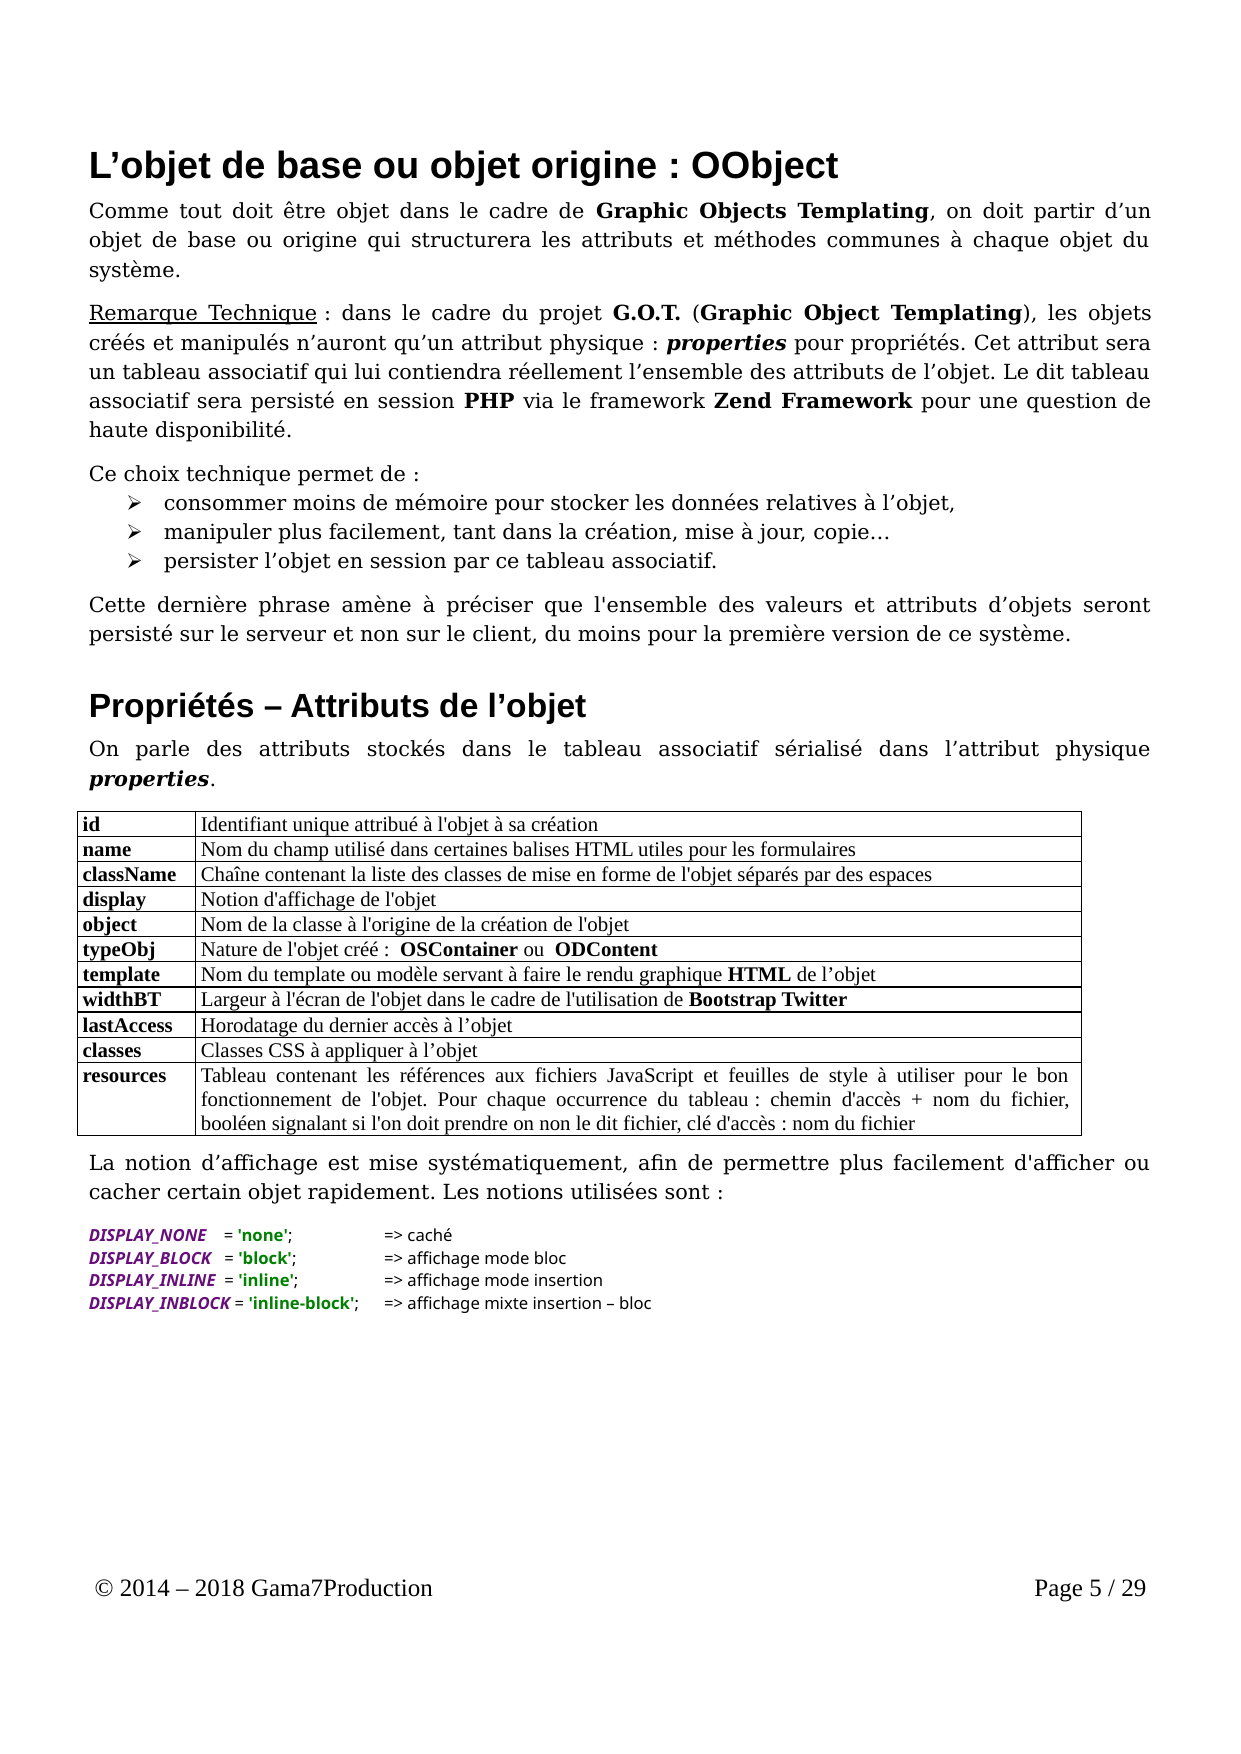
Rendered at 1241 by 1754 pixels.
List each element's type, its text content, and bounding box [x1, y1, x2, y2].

text DISPLAY_BLOCK = 'block'; => affichage mode bloc [88, 1246, 1152, 1269]
table_cell Notion d'affichage de l'objet [196, 887, 1081, 911]
list consommer moins de mémoire pour stocker les données relatives à l’objet, [126, 491, 1152, 515]
table_cell classes [78, 1038, 195, 1062]
list persister l’objet en session par ce tableau associatif. [126, 549, 1152, 573]
text La notion d’affichage est mise systématiquement, afin de permettre plus facilement d'afficher ou cacher certain objet rapidement. Les notions utilisées sont : [88, 1151, 1152, 1204]
table_cell Nom du champ utilisé dans certaines balises HTML utiles pour les formulaires [196, 837, 1081, 861]
text Comme tout doit être objet dans le cadre de Graphic Objects Templating, on doit partir d’un objet de base ou origine qui structurera les attributs et méthodes communes à chaque objet du système. [88, 199, 1152, 282]
table_cell Nom de la classe à l'origine de la création de l'objet [196, 912, 1081, 936]
table_cell widthBT [78, 988, 195, 1011]
text Remarque Technique : dans le cadre du projet G.O.T. (Graphic Object Templating), les objets créés et manipulés n’auront qu’un attribut physique : properties pour propriétés. Cet attribut sera un tableau associatif qui lui contiendra réellement l’ensemble des attributs de l’objet. Le dit tableau associatif sera persisté en session PHP via le framework Zend Framework pour une question de haute disponibilité. [88, 301, 1152, 443]
table_cell className [78, 862, 195, 886]
table_cell name [78, 837, 195, 861]
table_cell Tableau contenant les références aux fichiers JavaScript et feuilles de style à utiliser pour le bon fonctionnement de l'objet. Pour chaque occurrence du tableau : chemin d'accès + nom du fichier, booléen signalant si l'on doit prendre on non le dit fichier, clé d'accès : nom du fichier [196, 1063, 1081, 1135]
table_cell resources [78, 1063, 195, 1135]
table_cell Nom du template ou modèle servant à faire le rendu graphique HTML de l’objet [196, 962, 1081, 986]
table_cell object [78, 912, 195, 936]
table_cell typeObj [78, 937, 195, 961]
text DISPLAY_INLINE = 'inline'; => affichage mode insertion [88, 1269, 1152, 1292]
text DISPLAY_INBLOCK = 'inline-block'; => affichage mixte insertion – bloc [88, 1292, 1152, 1314]
text On parle des attributs stockés dans le tableau associatif sérialisé dans l’attribut physique properties. [88, 737, 1152, 791]
subtitle L’objet de base ou objet origine : OObject [88, 143, 1152, 187]
table_cell Horodatage du dernier accès à l’objet [196, 1013, 1081, 1037]
subtitle Propriétés – Attributs de l’objet [88, 686, 1152, 725]
table_cell template [78, 962, 195, 986]
table_header Identifiant unique attribué à l'objet à sa création [196, 812, 1081, 836]
text DISPLAY_NONE = 'none'; => caché [88, 1224, 1152, 1246]
table_cell Nature de l'objet créé : OSContainer ou ODContent [196, 937, 1081, 961]
table_cell Chaîne contenant la liste des classes de mise en forme de l'objet séparés par des espaces [196, 862, 1081, 886]
table_cell display [78, 887, 195, 911]
text Cette dernière phrase amène à préciser que l'ensemble des valeurs et attributs d’objets seront persisté sur le serveur et non sur le client, du moins pour la première version de ce système. [88, 593, 1152, 646]
table_header id [78, 812, 195, 836]
table_cell Classes CSS à appliquer à l’objet [196, 1038, 1081, 1062]
table_cell Largeur à l'écran de l'objet dans le cadre de l'utilisation de Bootstrap Twitter [196, 988, 1081, 1011]
text Ce choix technique permet de : [88, 462, 1152, 486]
table_cell lastAccess [78, 1013, 195, 1037]
list manipuler plus facilement, tant dans la création, mise à jour, copie… [126, 520, 1152, 544]
